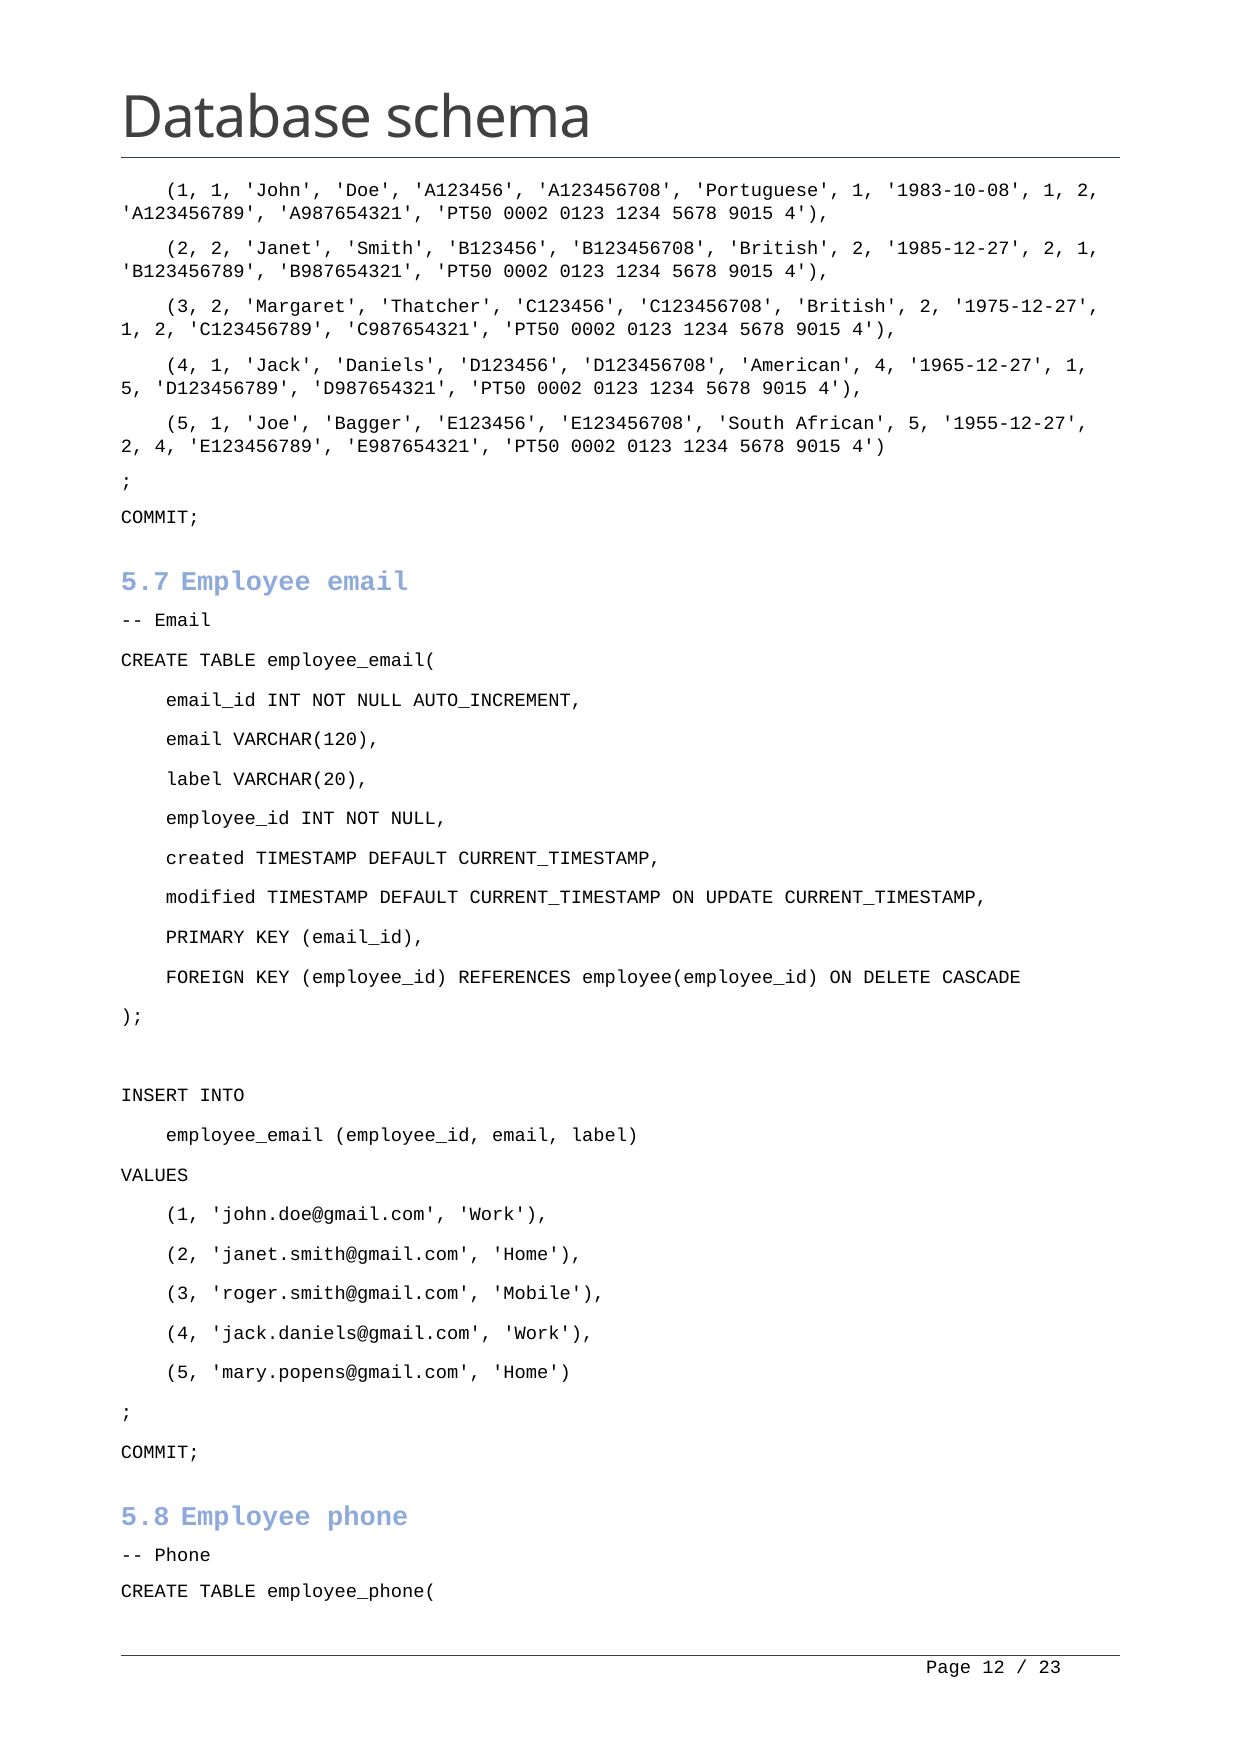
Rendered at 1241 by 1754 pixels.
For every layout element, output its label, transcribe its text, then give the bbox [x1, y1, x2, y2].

text -- Phone [121, 1546, 1120, 1567]
text FOREIGN KEY (employee_id) REFERENCES employee(employee_id) ON DELETE CASCADE [121, 967, 1120, 989]
text ); [121, 1007, 1120, 1028]
text email VARCHAR(120), [121, 730, 1120, 751]
text VALUES [121, 1165, 1120, 1187]
text label VARCHAR(20), [121, 769, 1120, 791]
text (3, 2, 'Margaret', 'Thatcher', 'C123456', 'C123456708', 'British', 2, '1975-12-27', 1, 2, 'C123456789', 'C987654321', 'PT50 0002 0123 1234 5678 9015 4'), [121, 297, 1120, 341]
text (2, 'janet.smith@gmail.com', 'Home'), [121, 1244, 1120, 1266]
text created TIMESTAMP DEFAULT CURRENT_TIMESTAMP, [121, 849, 1120, 870]
text -- Email [121, 611, 1120, 632]
text (4, 1, 'Jack', 'Daniels', 'D123456', 'D123456708', 'American', 4, '1965-12-27', 1, 5, 'D123456789', 'D987654321', 'PT50 0002 0123 1234 5678 9015 4'), [121, 356, 1120, 400]
text CREATE TABLE employee_phone( [121, 1582, 1120, 1603]
text (2, 2, 'Janet', 'Smith', 'B123456', 'B123456708', 'British', 2, '1985-12-27', 2, 1, 'B123456789', 'B987654321', 'PT50 0002 0123 1234 5678 9015 4'), [121, 239, 1120, 283]
text ; [121, 472, 1120, 493]
text PRIMARY KEY (email_id), [121, 928, 1120, 949]
subtitle Employee email [121, 568, 1120, 599]
text (5, 'mary.popens@gmail.com', 'Home') [121, 1363, 1120, 1384]
text INSERT INTO [121, 1086, 1120, 1107]
text employee_id INT NOT NULL, [121, 809, 1120, 830]
text (1, 1, 'John', 'Doe', 'A123456', 'A123456708', 'Portuguese', 1, '1983-10-08', 1, 2, 'A123456789', 'A987654321', 'PT50 0002 0123 1234 5678 9015 4'), [121, 181, 1120, 225]
text CREATE TABLE employee_email( [121, 651, 1120, 672]
text email_id INT NOT NULL AUTO_INCREMENT, [121, 690, 1120, 712]
text (5, 1, 'Joe', 'Bagger', 'E123456', 'E123456708', 'South African', 5, '1955-12-27', 2, 4, 'E123456789', 'E987654321', 'PT50 0002 0123 1234 5678 9015 4') [121, 414, 1120, 458]
text employee_email (employee_id, email, label) [121, 1126, 1120, 1147]
text (1, 'john.doe@gmail.com', 'Work'), [121, 1205, 1120, 1226]
text modified TIMESTAMP DEFAULT CURRENT_TIMESTAMP ON UPDATE CURRENT_TIMESTAMP, [121, 888, 1120, 909]
subtitle Employee phone [121, 1503, 1120, 1534]
text ; [121, 1403, 1120, 1424]
text (3, 'roger.smith@gmail.com', 'Mobile'), [121, 1284, 1120, 1305]
text COMMIT; [121, 1442, 1120, 1464]
text COMMIT; [121, 508, 1120, 529]
text (4, 'jack.daniels@gmail.com', 'Work'), [121, 1324, 1120, 1345]
